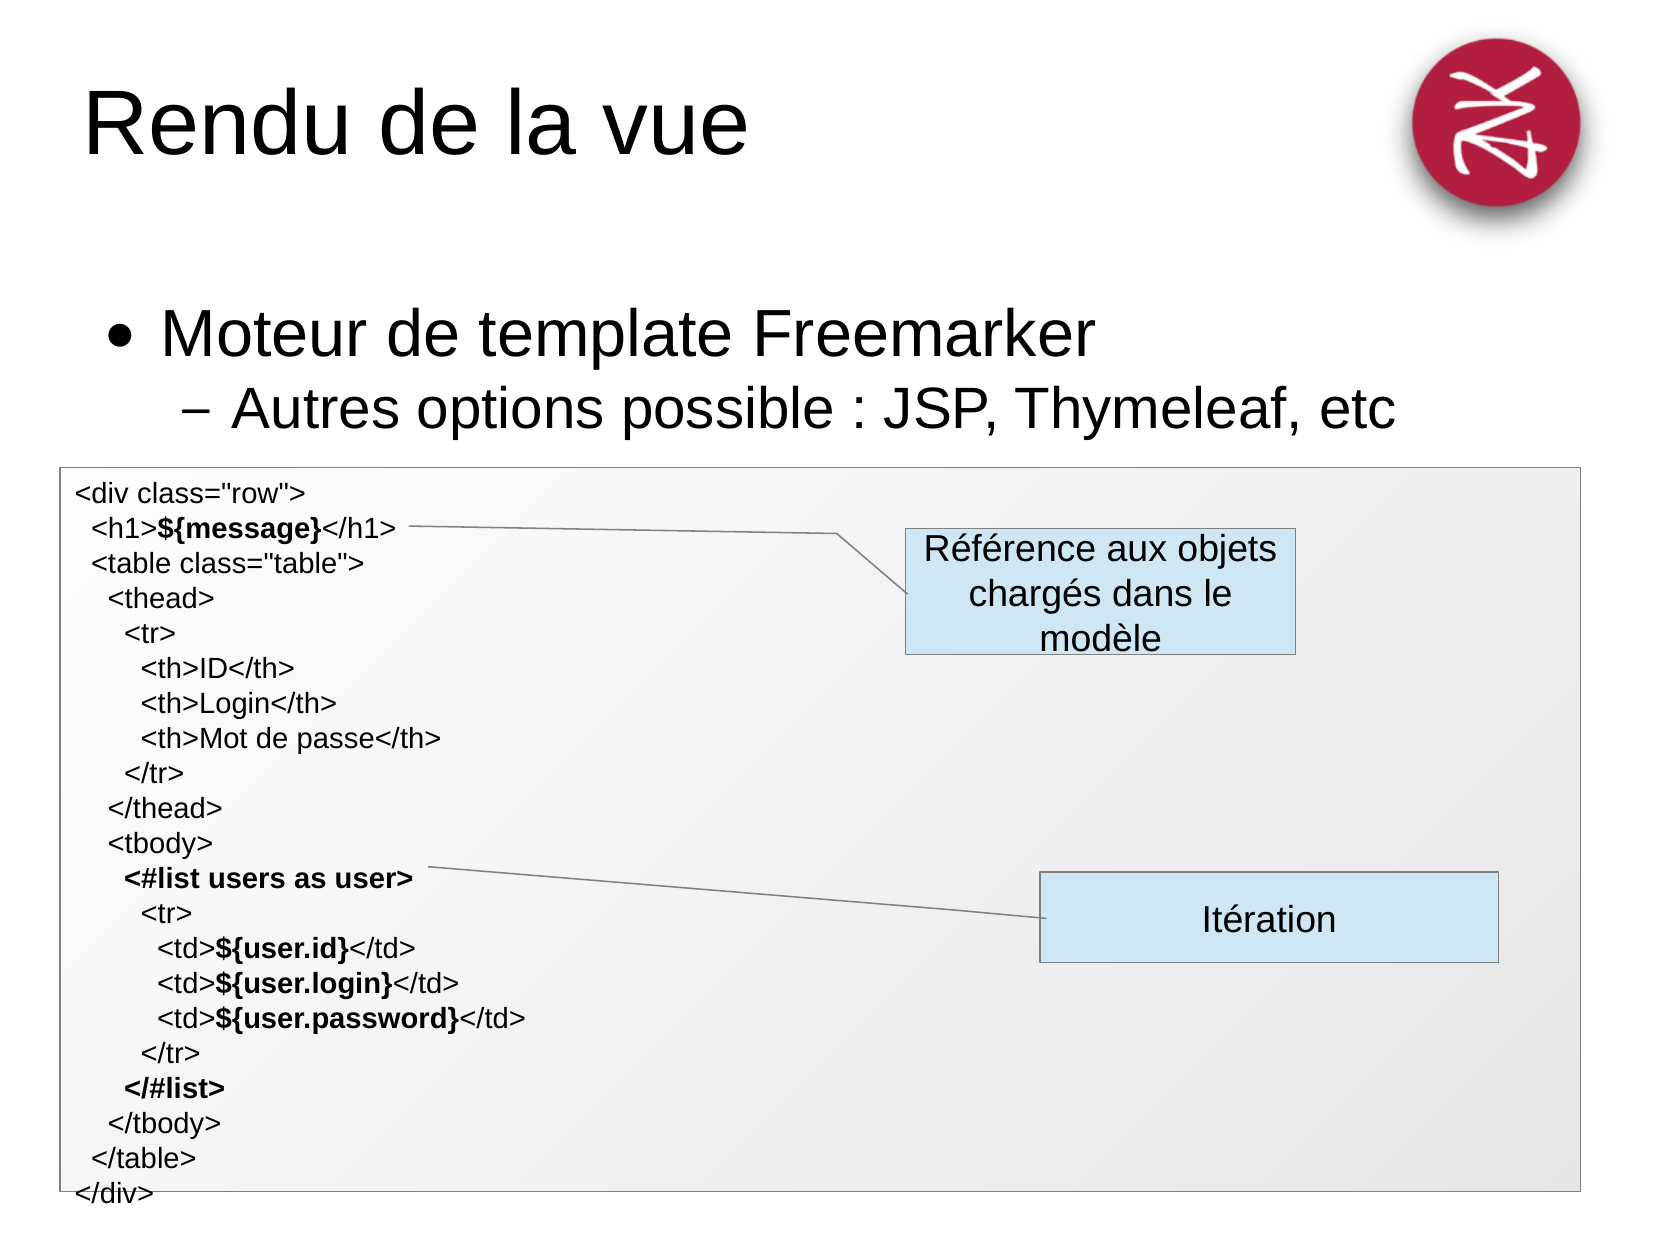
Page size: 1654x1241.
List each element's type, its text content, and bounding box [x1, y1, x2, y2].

text_box <div class="row"> <h1>${message}</h1> <table class="table"> <thead> <tr> <th>ID</th> <th>Login</th> <th>Mot de passe</th> </tr> </thead> <tbody> <#list users as user> <tr> <td>${user.id}</td> <td>${user.login}</td> <td>${user.password}</td> </tr> </#list> </tbody> </table> </div> [59, 467, 1581, 1192]
picture [1374, 13, 1619, 258]
text_box Itération [1040, 872, 1499, 963]
text_box Référence aux objets chargés dans le modèle [905, 528, 1296, 654]
text_box Rendu de la vue [82, 13, 1571, 221]
text_box Moteur de template Freemarker Autres options possible : JSP, Thymeleaf, etc [90, 290, 1546, 453]
